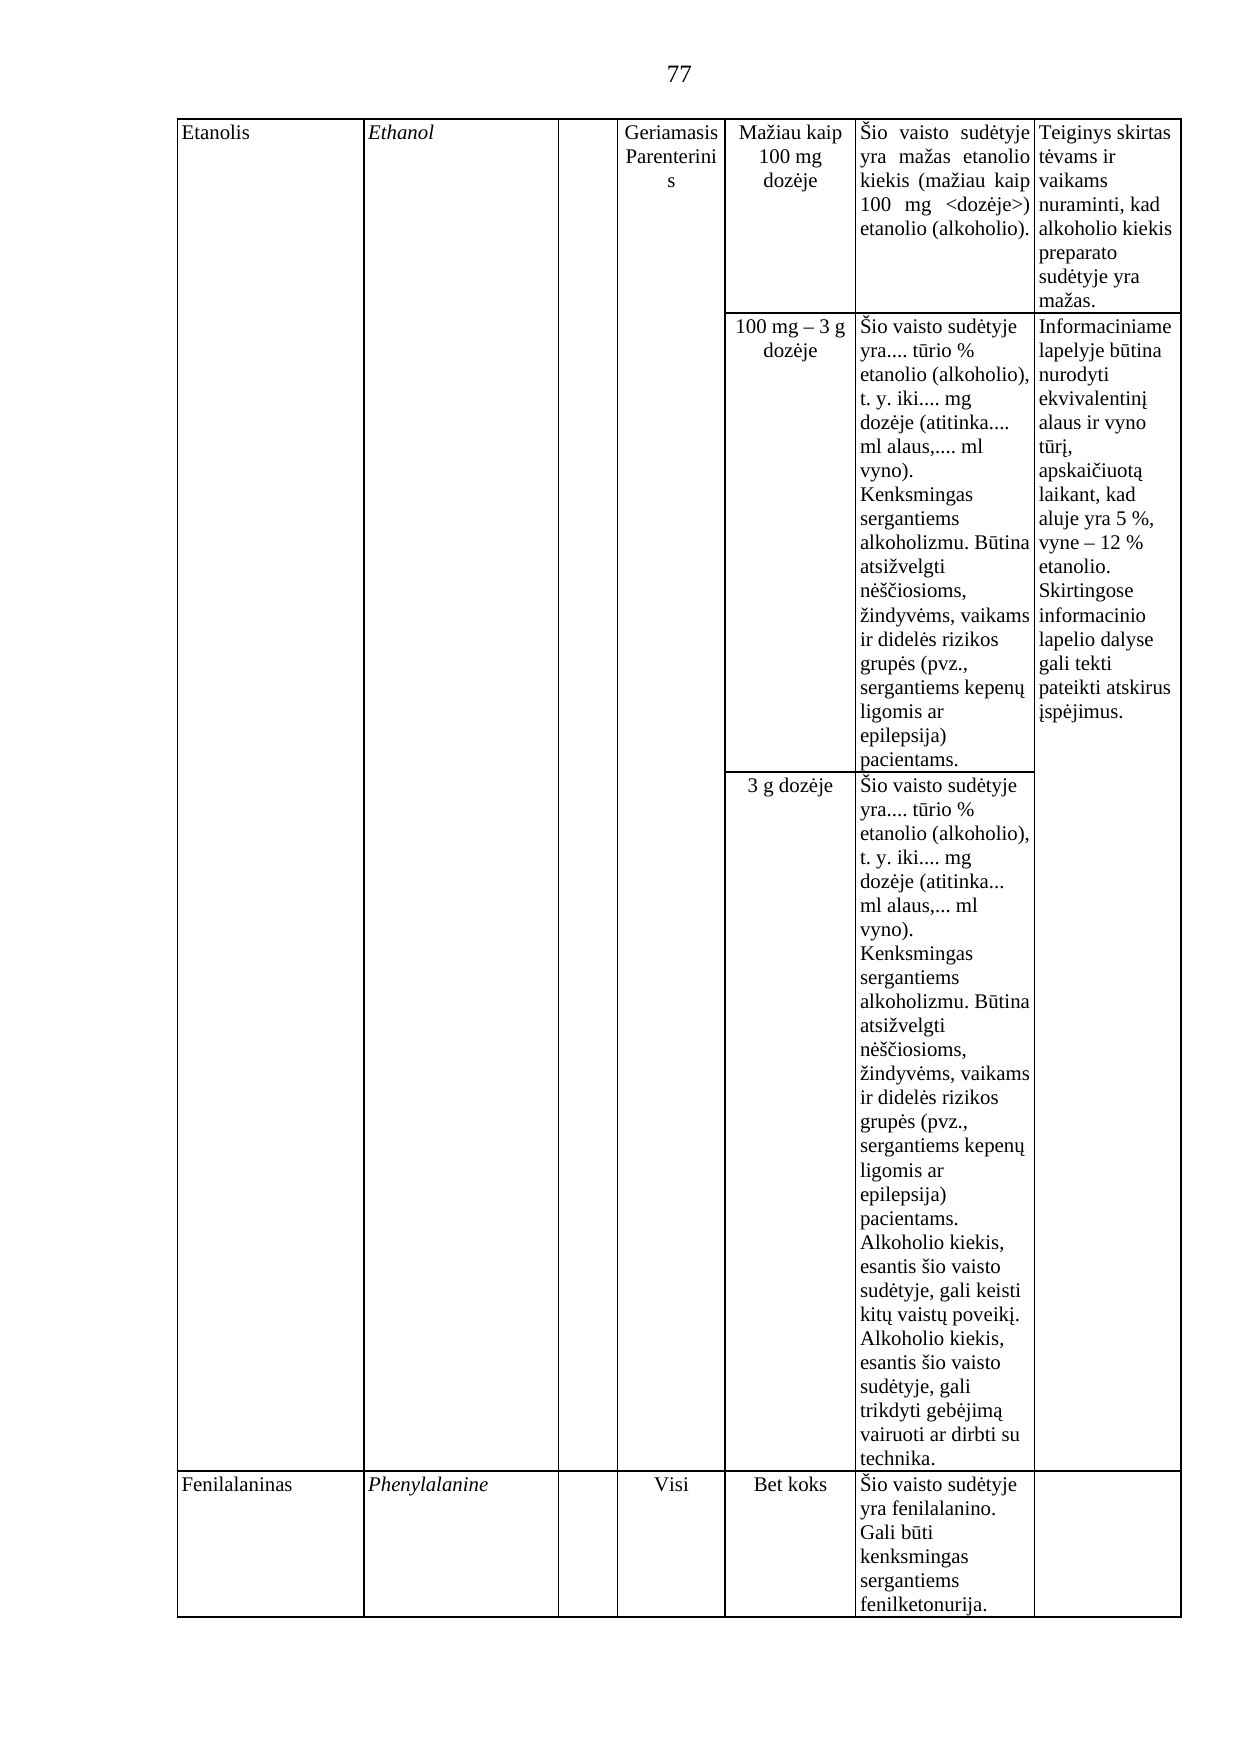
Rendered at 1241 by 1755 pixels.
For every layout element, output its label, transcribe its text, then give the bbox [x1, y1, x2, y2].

table_cell Etanolis [178, 120, 363, 1470]
table_cell [559, 1472, 617, 1616]
table_cell Mažiau kaip 100 mg dozėje [726, 120, 855, 312]
table_cell Bet koks [726, 1472, 855, 1616]
table_cell Informaciniame lapelyje būtina nurodyti ekvivalentinį alaus ir vyno tūrį, apskaičiuotą laikant, kad aluje yra 5 %, vyne – 12 % etanolio. Skirtingose informacinio lapelio dalyse gali tekti pateikti atskirus įspėjimus. [1035, 314, 1180, 1470]
table_cell 100 mg – 3 g dozėje [726, 314, 855, 771]
table_cell Phenylalanine [365, 1472, 558, 1616]
table_cell Geriamasis Parenterinis [618, 120, 724, 1470]
table_cell Fenilalaninas [178, 1472, 363, 1616]
table_cell [559, 120, 617, 1470]
table_cell Visi [618, 1472, 724, 1616]
table_cell 3 g dozėje [726, 773, 855, 1470]
table_cell Ethanol [365, 120, 558, 1470]
table_cell [1035, 1472, 1180, 1616]
table_cell Šio vaisto sudėtyje yra mažas etanolio kiekis (mažiau kaip 100 mg <dozėje>) etanolio (alkoholio). [856, 120, 1034, 312]
